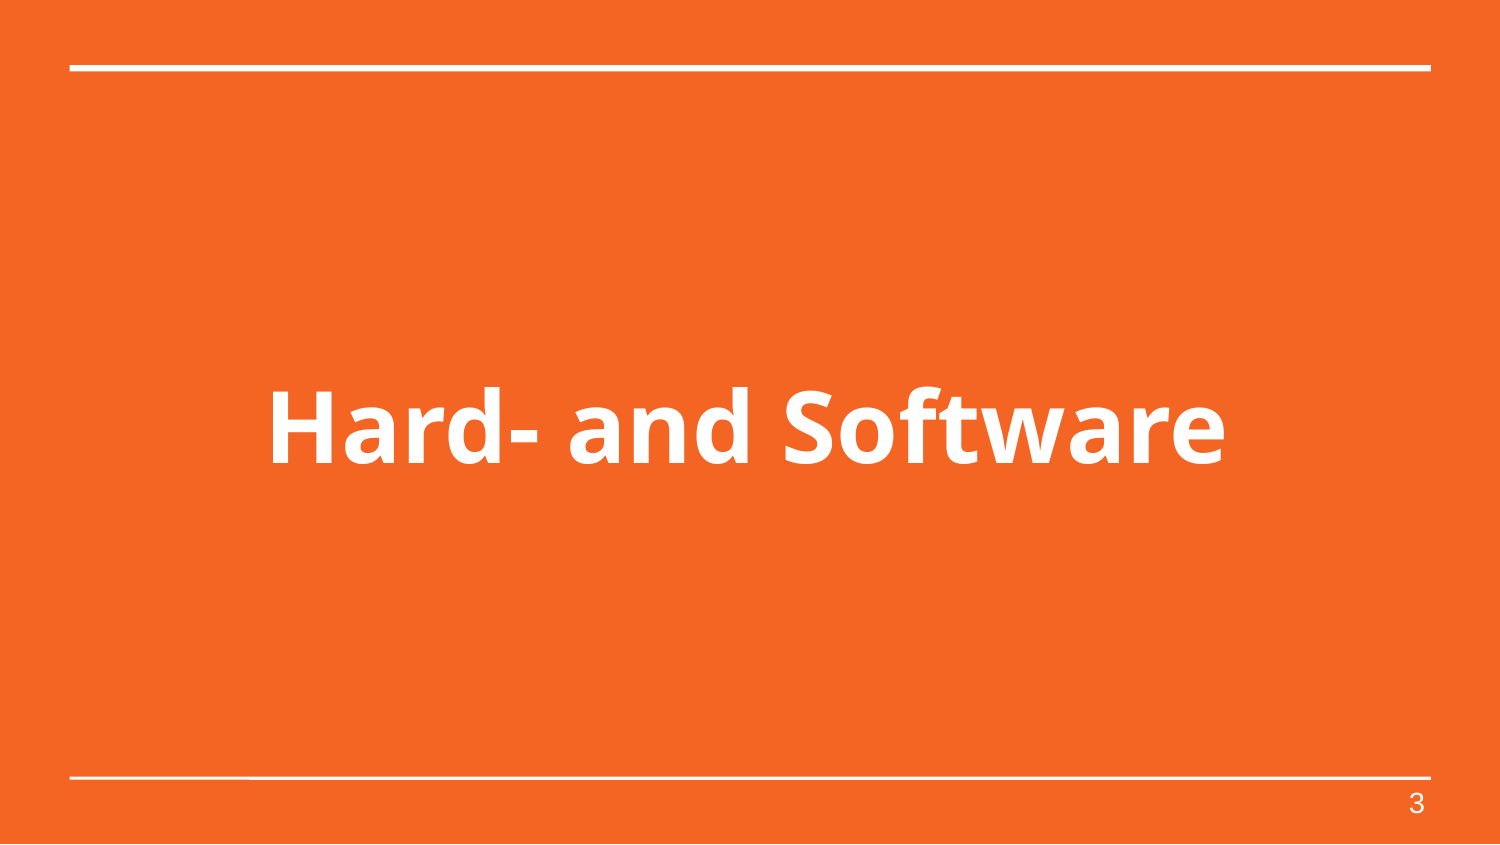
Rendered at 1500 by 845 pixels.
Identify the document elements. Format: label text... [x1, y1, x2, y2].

title Hard- and Software [66, 296, 1428, 550]
